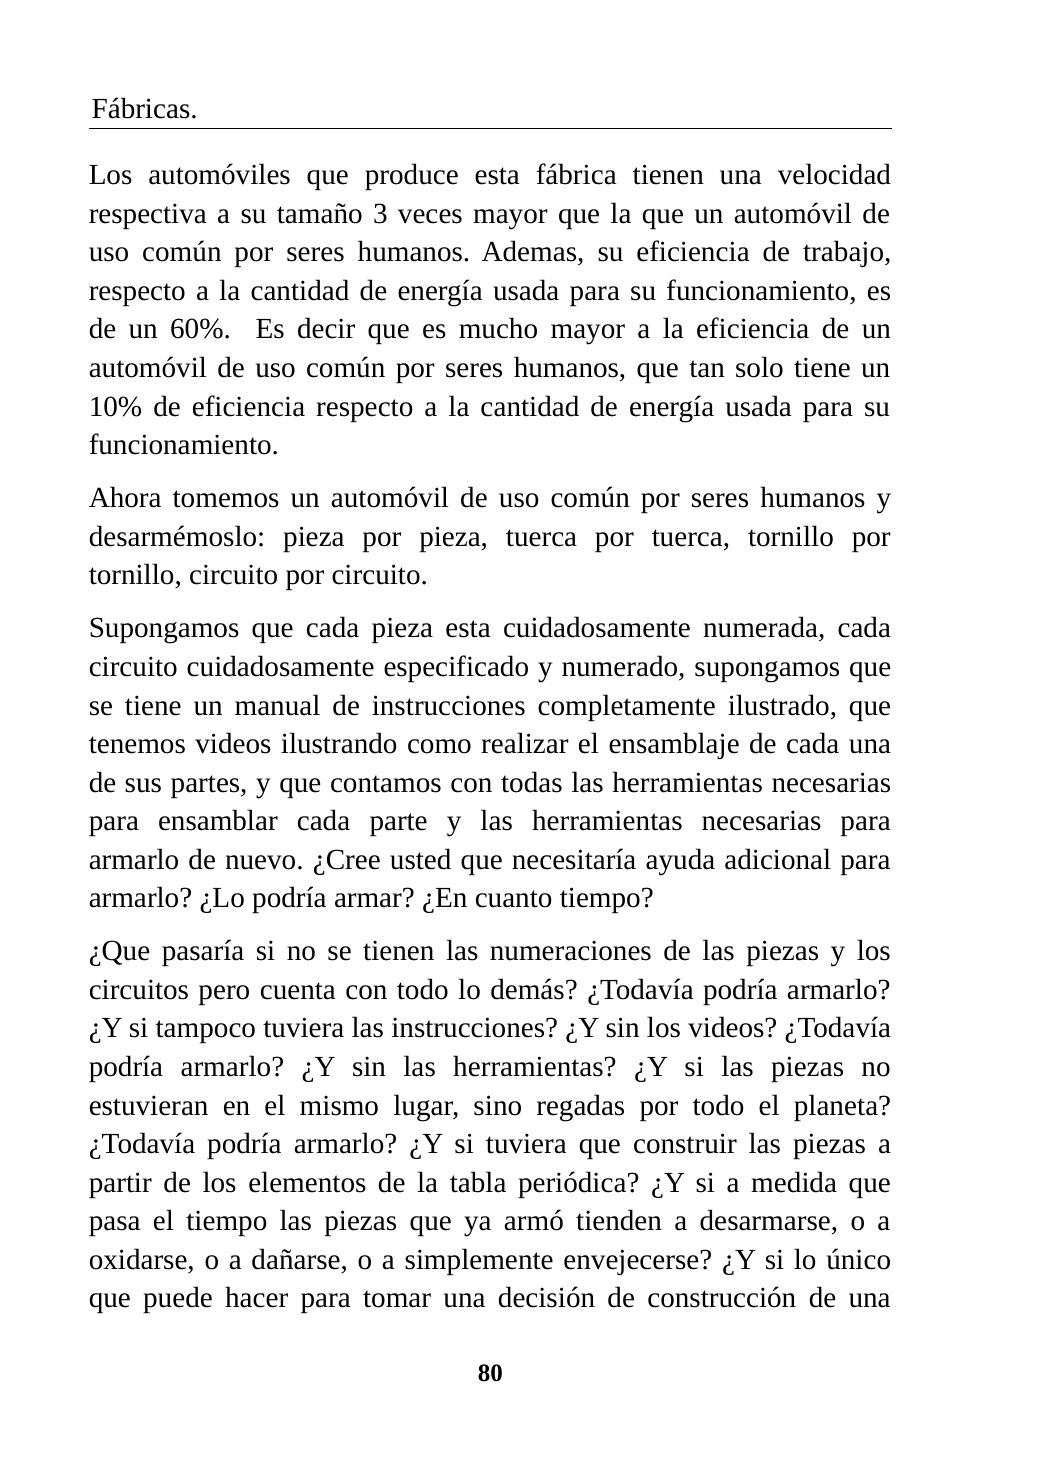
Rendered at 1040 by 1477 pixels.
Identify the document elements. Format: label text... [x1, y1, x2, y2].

text ¿Que pasaría si no se tienen las numeraciones de las piezas y los circuitos pero cuenta con todo lo demás? ¿Todavía podría armarlo? ¿Y si tampoco tuviera las instrucciones? ¿Y sin los videos? ¿Todavía podría armarlo? ¿Y sin las herramientas? ¿Y si las piezas no estuvieran en el mismo lugar, sino regadas por todo el planeta? ¿Todavía podría armarlo? ¿Y si tuviera que construir las piezas a partir de los elementos de la tabla periódica? ¿Y si a medida que pasa el tiempo las piezas que ya armó tienden a desarmarse, o a oxidarse, o a dañarse, o a simplemente envejecerse? ¿Y si lo único que puede hacer para tomar una decisión de construcción de una [88, 933, 892, 1314]
text Supongamos que cada pieza esta cuidadosamente numerada, cada circuito cuidadosamente especificado y numerado, supongamos que se tiene un manual de instrucciones completamente ilustrado, que tenemos videos ilustrando como realizar el ensamblaje de cada una de sus partes, y que contamos con todas las herramientas necesarias para ensamblar cada parte y las herramientas necesarias para armarlo de nuevo. ¿Cree usted que necesitaría ayuda adicional para armarlo? ¿Lo podría armar? ¿En cuanto tiempo? [88, 611, 892, 914]
text Los automóviles que produce esta fábrica tienen una velocidad respectiva a su tamaño 3 veces mayor que la que un automóvil de uso común por seres humanos. Ademas, su eficiencia de trabajo, respecto a la cantidad de energía usada para su funcionamiento, es de un 60%. Es decir que es mucho mayor a la eficiencia de un automóvil de uso común por seres humanos, que tan solo tiene un 10% de eficiencia respecto a la cantidad de energía usada para su funcionamiento. [88, 157, 892, 461]
text Ahora tomemos un automóvil de uso común por seres humanos y desarmémoslo: pieza por pieza, tuerca por tuerca, tornillo por tornillo, circuito por circuito. [88, 480, 892, 591]
